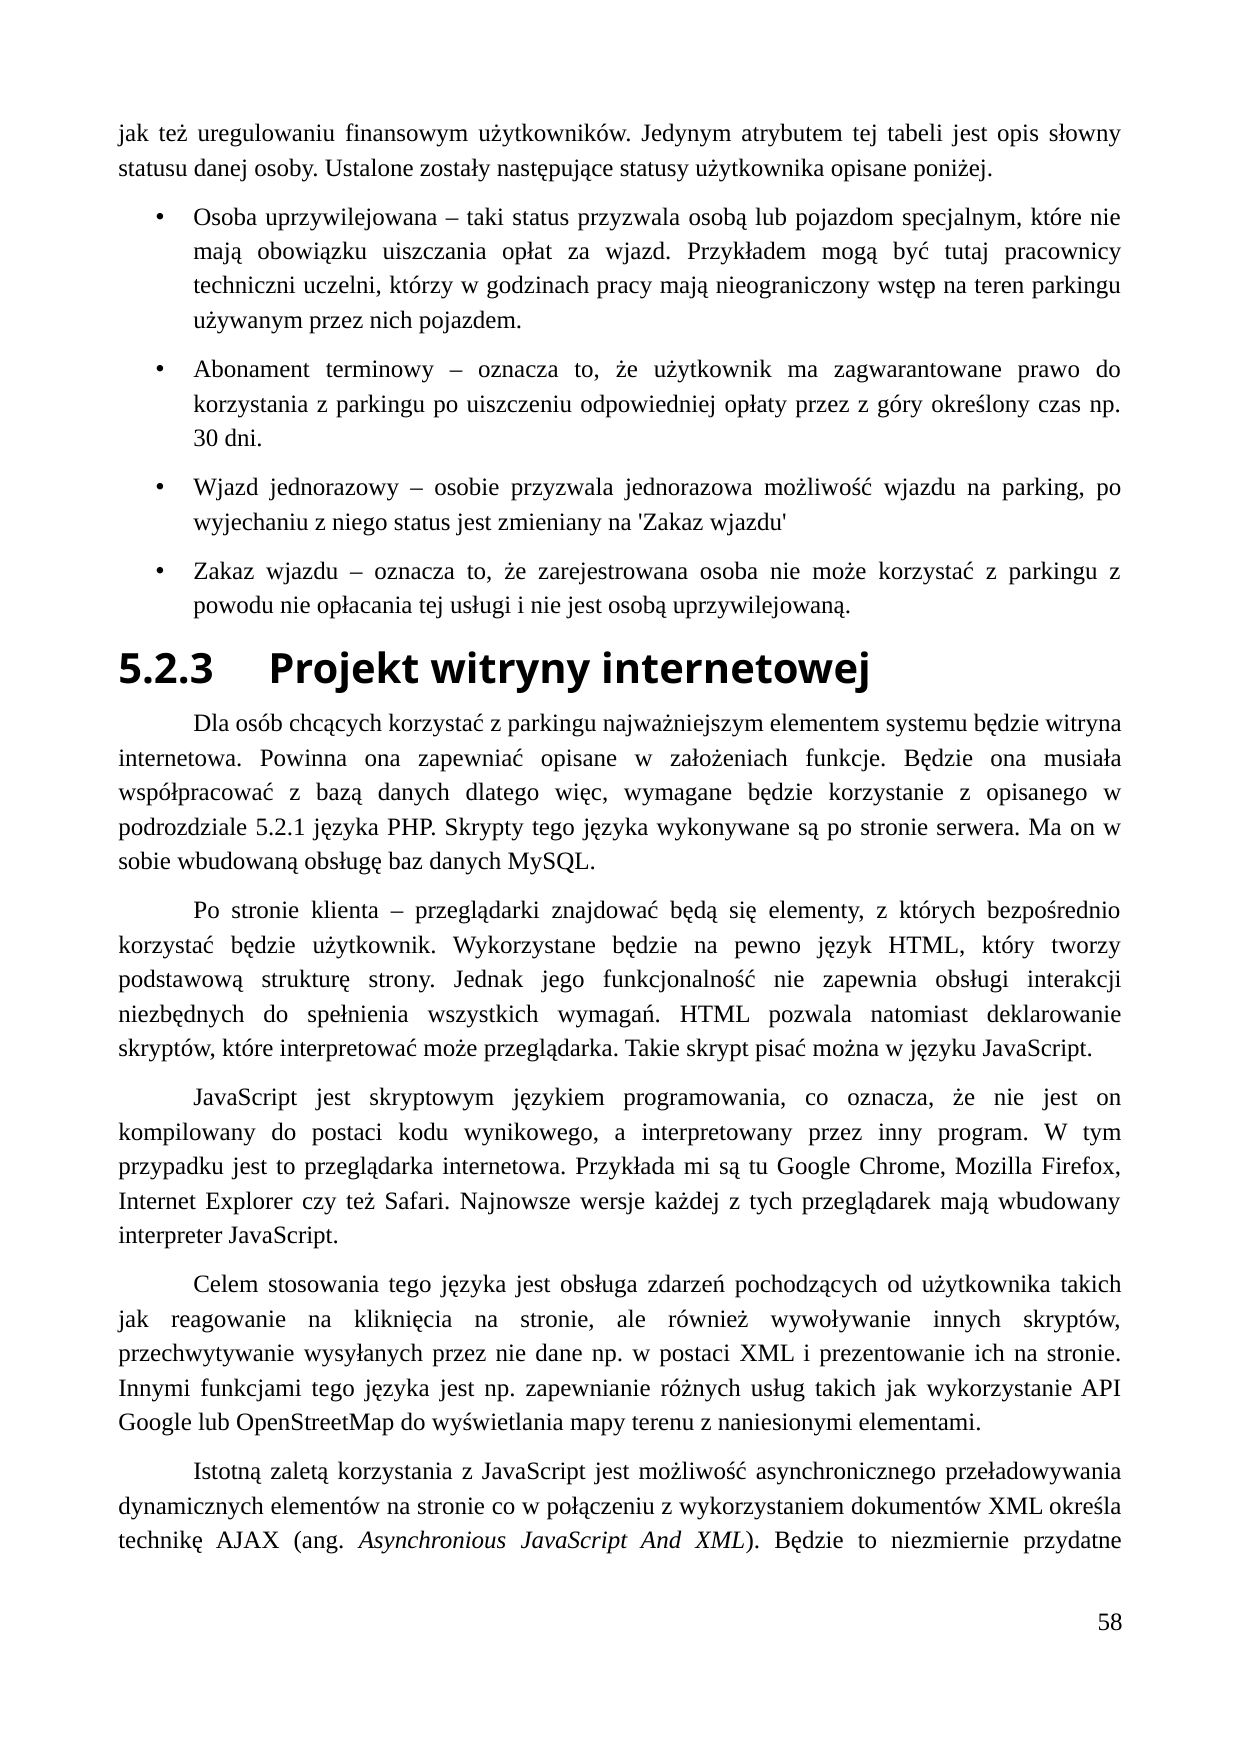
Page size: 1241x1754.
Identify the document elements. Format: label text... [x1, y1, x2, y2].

subtitle Projekt witryny internetowej [118, 639, 1122, 696]
list Osoba uprzywilejowana – taki status przyzwala osobą lub pojazdom specjalnym, które nie mają obowiązku uiszczania opłat za wjazd. Przykładem mogą być tutaj pracownicy techniczni uczelni, którzy w godzinach pracy mają nieograniczony wstęp na teren parkingu używanym przez nich pojazdem. [156, 202, 1122, 334]
text JavaScript jest skryptowym językiem programowania, co oznacza, że nie jest on kompilowany do postaci kodu wynikowego, a interpretowany przez inny program. W tym przypadku jest to przeglądarka internetowa. Przykłada mi są tu Google Chrome, Mozilla Firefox, Internet Explorer czy też Safari. Najnowsze wersje każdej z tych przeglądarek mają wbudowany interpreter JavaScript. [118, 1082, 1122, 1249]
list Wjazd jednorazowy – osobie przyzwala jednorazowa możliwość wjazdu na parking, po wyjechaniu z niego status jest zmieniany na 'Zakaz wjazdu' [156, 472, 1122, 535]
text Istotną zaletą korzystania z JavaScript jest możliwość asynchronicznego przeładowywania dynamicznych elementów na stronie co w połączeniu z wykorzystaniem dokumentów XML określa technikę AJAX (ang. Asynchronious JavaScript And XML). Będzie to niezmiernie przydatne [118, 1456, 1122, 1554]
text Po stronie klienta – przeglądarki znajdować będą się elementy, z których bezpośrednio korzystać będzie użytkownik. Wykorzystane będzie na pewno język HTML, który tworzy podstawową strukturę strony. Jednak jego funkcjonalność nie zapewnia obsługi interakcji niezbędnych do spełnienia wszystkich wymagań. HTML pozwala natomiast deklarowanie skryptów, które interpretować może przeglądarka. Takie skrypt pisać można w języku JavaScript. [118, 896, 1122, 1062]
list Zakaz wjazdu – oznacza to, że zarejestrowana osoba nie może korzystać z parkingu z powodu nie opłacania tej usługi i nie jest osobą uprzywilejowaną. [156, 556, 1122, 619]
list Abonament terminowy – oznacza to, że użytkownik ma zagwarantowane prawo do korzystania z parkingu po uiszczeniu odpowiedniej opłaty przez z góry określony czas np. 30 dni. [156, 354, 1122, 452]
text Celem stosowania tego języka jest obsługa zdarzeń pochodzących od użytkownika takich jak reagowanie na kliknięcia na stronie, ale również wywoływanie innych skryptów, przechwytywanie wysyłanych przez nie dane np. w postaci XML i prezentowanie ich na stronie. Innymi funkcjami tego języka jest np. zapewnianie różnych usług takich jak wykorzystanie API Google lub OpenStreetMap do wyświetlania mapy terenu z naniesionymi elementami. [118, 1269, 1122, 1436]
text jak też uregulowaniu finansowym użytkowników. Jedynym atrybutem tej tabeli jest opis słowny statusu danej osoby. Ustalone zostały następujące statusy użytkownika opisane poniżej. [118, 118, 1122, 181]
text Dla osób chcących korzystać z parkingu najważniejszym elementem systemu będzie witryna internetowa. Powinna ona zapewniać opisane w założeniach funkcje. Będzie ona musiała współpracować z bazą danych dlatego więc, wymagane będzie korzystanie z opisanego w podrozdziale 5.2.1 języka PHP. Skrypty tego języka wykonywane są po stronie serwera. Ma on w sobie wbudowaną obsługę baz danych MySQL. [118, 708, 1122, 875]
